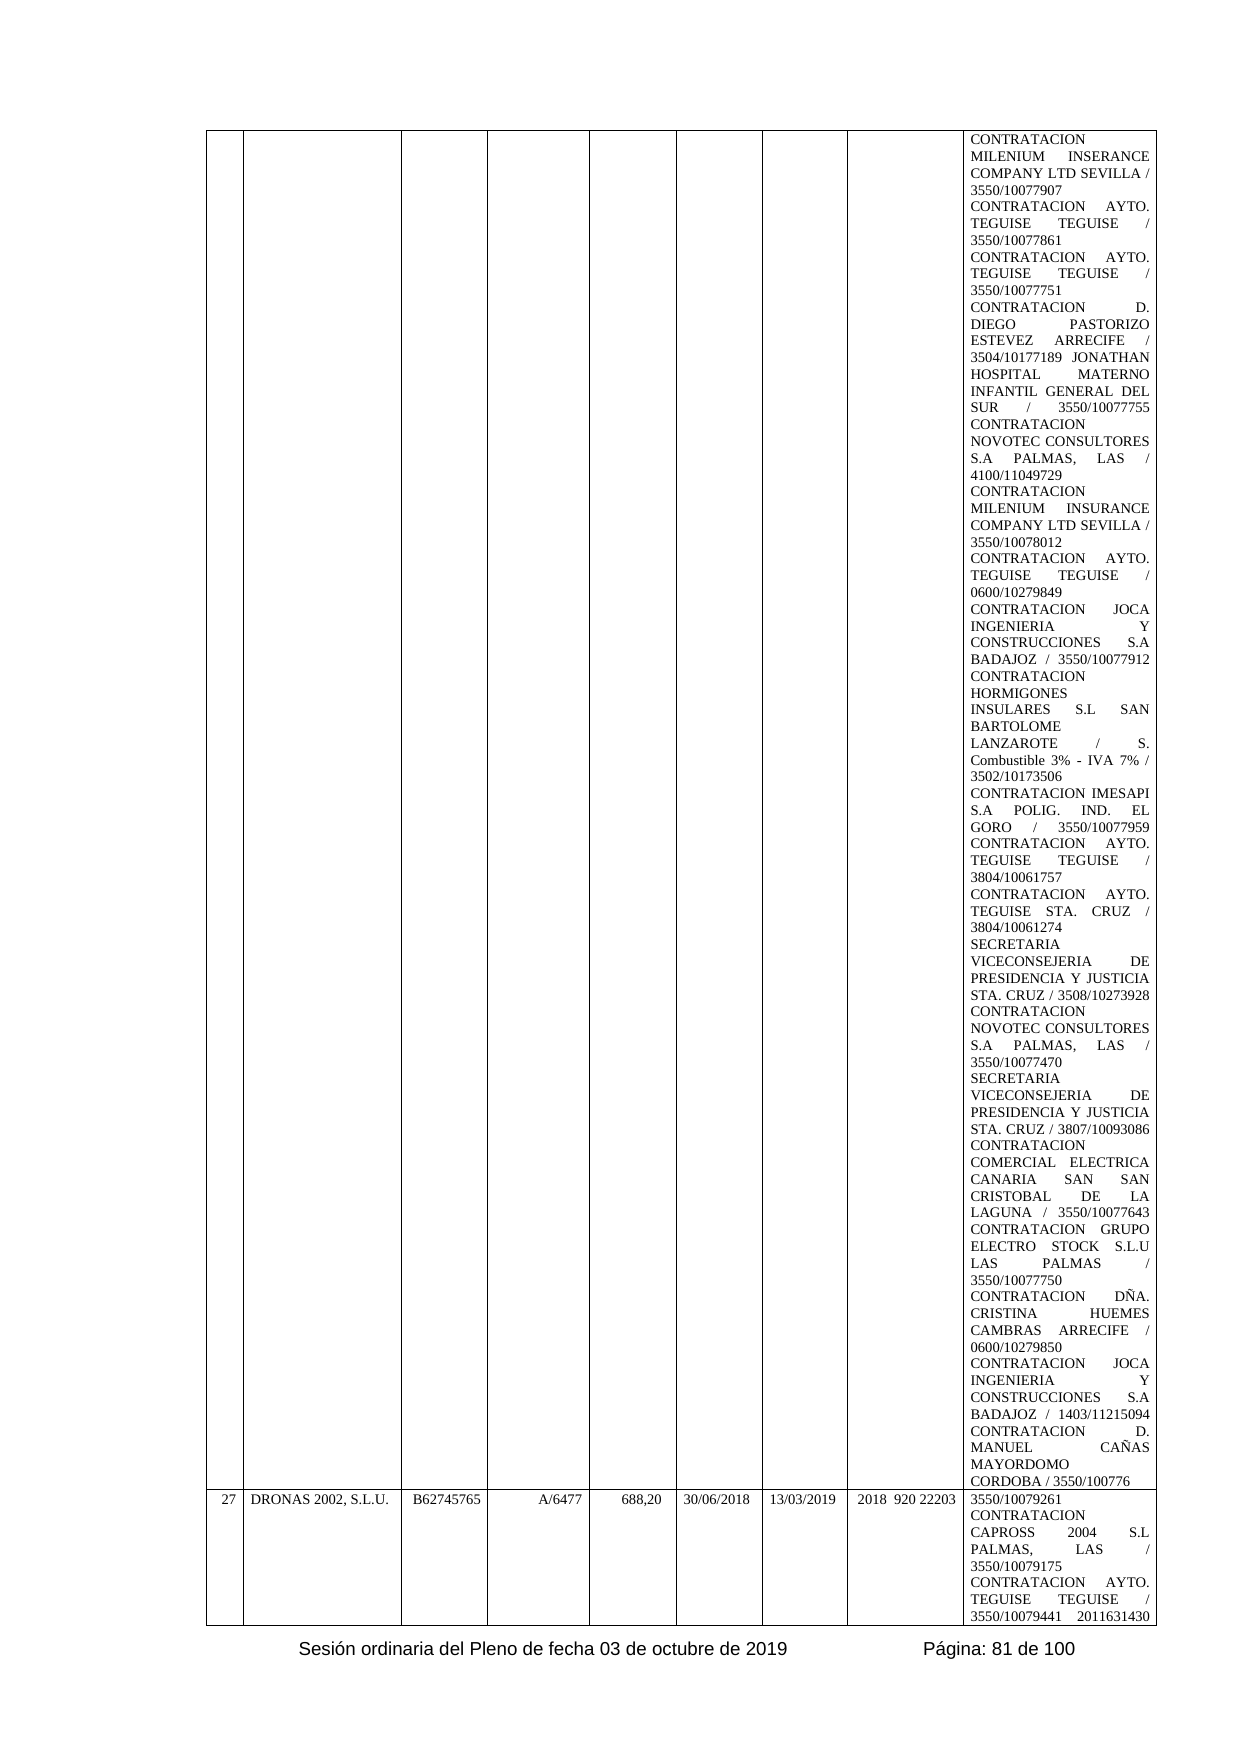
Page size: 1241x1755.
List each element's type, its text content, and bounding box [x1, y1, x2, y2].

table_cell 2018 920 22203 [848, 1490, 963, 1624]
table_cell [763, 131, 847, 1489]
table_cell [848, 131, 963, 1489]
table_cell [402, 131, 487, 1489]
table_cell 688,20 [590, 1490, 676, 1624]
table_cell 27 [207, 1490, 243, 1624]
table_cell 3550/10079261 CONTRATACION CAPROSS 2004 S.L PALMAS, LAS / 3550/10079175 CONTRATACION AYTO. TEGUISE TEGUISE / 3550/10079441 2011631430 [964, 1490, 1156, 1624]
table_cell [677, 131, 762, 1489]
table_cell A/6477 [488, 1490, 589, 1624]
table_cell CONTRATACION MILENIUM INSERANCE COMPANY LTD SEVILLA / 3550/10077907 CONTRATACION AYTO. TEGUISE TEGUISE / 3550/10077861 CONTRATACION AYTO. TEGUISE TEGUISE / 3550/10077751 CONTRATACION D. DIEGO PASTORIZO ESTEVEZ ARRECIFE / 3504/10177189 JONATHAN HOSPITAL MATERNO INFANTIL GENERAL DEL SUR / 3550/10077755 CONTRATACION NOVOTEC CONSULTORES S.A PALMAS, LAS / 4100/11049729 CONTRATACION MILENIUM INSURANCE COMPANY LTD SEVILLA / 3550/10078012 CONTRATACION AYTO. TEGUISE TEGUISE / 0600/10279849 CONTRATACION JOCA INGENIERIA Y CONSTRUCCIONES S.A BADAJOZ / 3550/10077912 CONTRATACION HORMIGONES INSULARES S.L SAN BARTOLOME LANZAROTE / S. Combustible 3% - IVA 7% / 3502/10173506 CONTRATACION IMESAPI S.A POLIG. IND. EL GORO / 3550/10077959 CONTRATACION AYTO. TEGUISE TEGUISE / 3804/10061757 CONTRATACION AYTO. TEGUISE STA. CRUZ / 3804/10061274 SECRETARIA VICECONSEJERIA DE PRESIDENCIA Y JUSTICIA STA. CRUZ / 3508/10273928 CONTRATACION NOVOTEC CONSULTORES S.A PALMAS, LAS / 3550/10077470 SECRETARIA VICECONSEJERIA DE PRESIDENCIA Y JUSTICIA STA. CRUZ / 3807/10093086 CONTRATACION COMERCIAL ELECTRICA CANARIA SAN SAN CRISTOBAL DE LA LAGUNA / 3550/10077643 CONTRATACION GRUPO ELECTRO STOCK S.L.U LAS PALMAS / 3550/10077750 CONTRATACION DÑA. CRISTINA HUEMES CAMBRAS ARRECIFE / 0600/10279850 CONTRATACION JOCA INGENIERIA Y CONSTRUCCIONES S.A BADAJOZ / 1403/11215094 CONTRATACION D. MANUEL CAÑAS MAYORDOMO CORDOBA / 3550/100776 [964, 131, 1156, 1489]
table_cell [488, 131, 589, 1489]
table_cell B62745765 [402, 1490, 487, 1624]
table_cell [207, 131, 243, 1489]
table_cell [244, 131, 401, 1489]
table_cell DRONAS 2002, S.L.U. [244, 1490, 401, 1624]
table_cell 30/06/2018 [677, 1490, 762, 1624]
table_cell [590, 131, 676, 1489]
table_cell 13/03/2019 [763, 1490, 847, 1624]
